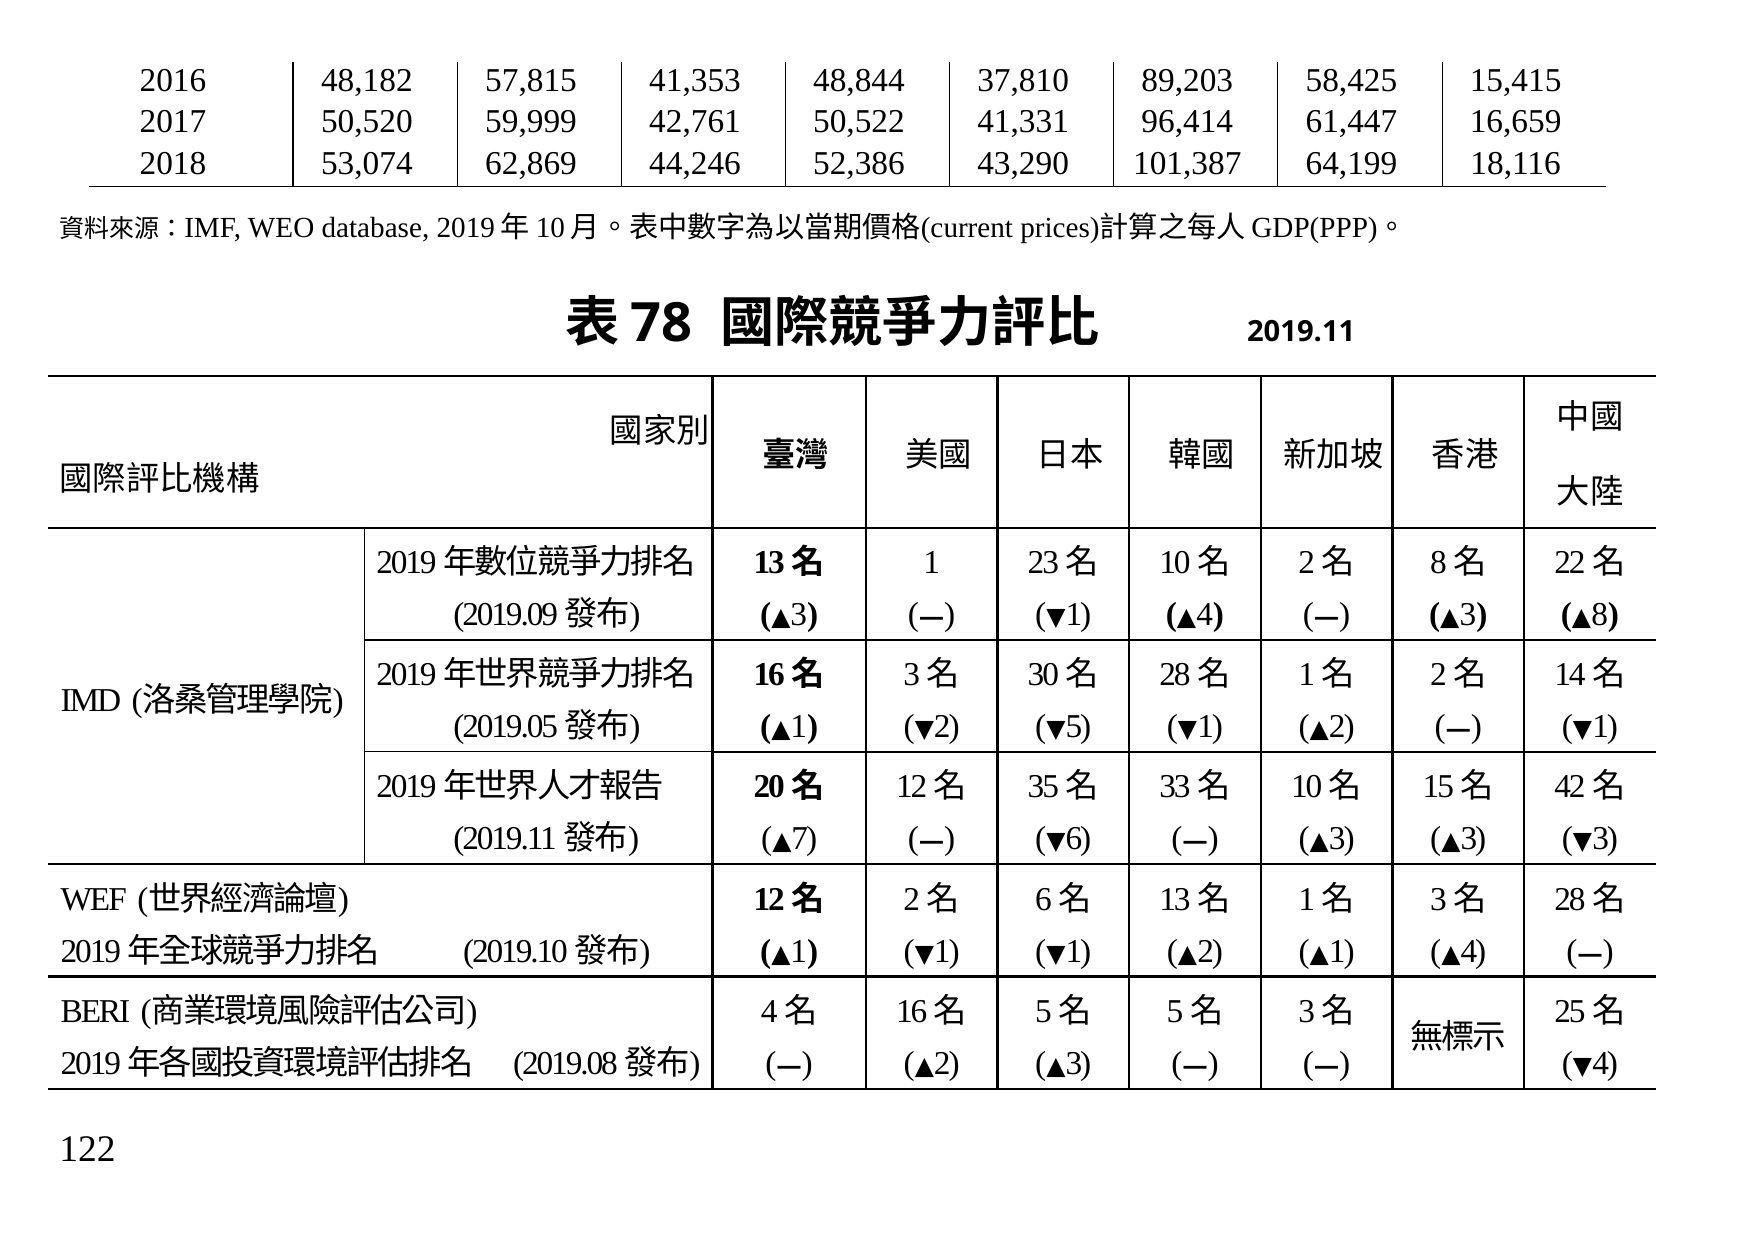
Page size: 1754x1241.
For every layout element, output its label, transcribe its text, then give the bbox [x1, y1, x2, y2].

table_header 美國 [867, 377, 996, 527]
table_cell 50,520 [294, 103, 457, 145]
table_cell 12名 (▲1) [714, 865, 865, 975]
table_cell 2019年數位競爭力排名 (2019.09發布) [365, 529, 711, 639]
table_cell 59,999 [458, 103, 621, 145]
table_cell 2名 (—) [1262, 529, 1391, 639]
table_cell 28名 (▼1) [1130, 641, 1260, 751]
table_cell 28名 (—) [1525, 865, 1656, 975]
table_cell 44,246 [622, 145, 785, 186]
table_cell 41,331 [950, 103, 1113, 145]
table_cell 64,199 [1278, 145, 1442, 186]
table_header 國家別 國際評比機構 [48, 377, 711, 527]
table_cell 61,447 [1278, 103, 1442, 145]
table_cell 48,844 [786, 62, 949, 103]
table_cell 33名 (—) [1130, 753, 1260, 863]
table_cell 4名 (—) [714, 978, 865, 1088]
table_cell 6名 (▼1) [999, 865, 1128, 975]
table_cell 14名 (▼1) [1525, 641, 1656, 751]
table_cell 5名 (—) [1130, 978, 1260, 1088]
table_cell IMD (洛桑管理學院) [48, 529, 364, 863]
table_cell 2019年世界競爭力排名 (2019.05發布) [365, 641, 711, 751]
table_cell 1名 (▲2) [1262, 641, 1391, 751]
table_cell 1 (—) [867, 529, 996, 639]
table_cell 50,522 [786, 103, 949, 145]
table_cell 10名 (▲4) [1130, 529, 1260, 639]
table_cell 35名 (▼6) [999, 753, 1128, 863]
table_cell 16名 (▲2) [867, 978, 996, 1088]
table_cell 2018 [89, 145, 292, 186]
table_cell 20名 (▲7) [714, 753, 865, 863]
table_cell 62,869 [458, 145, 621, 186]
table_cell 1名 (▲1) [1262, 865, 1391, 975]
table_cell 2019年世界人才報告 (2019.11發布) [365, 752, 711, 863]
text 資料來源：IMF, WEO database, 2019年10月。表中數字為以當期價格(current prices)計算之每人GDP(PPP)。 [59, 187, 1636, 262]
table_cell BERI (商業環境風險評估公司) 2019年各國投資環境評估排名 (2019.08發布) [48, 978, 711, 1088]
table_header 新加坡 [1262, 377, 1391, 527]
table_cell 25名 (▼4) [1525, 978, 1656, 1088]
table_cell 16,659 [1443, 103, 1606, 145]
table_cell 2017 [89, 103, 292, 145]
table_cell 41,353 [622, 62, 785, 103]
table_cell 13名 (▲3) [714, 529, 865, 639]
table_cell 23名 (▼1) [999, 529, 1128, 639]
table_cell 58,425 [1278, 62, 1442, 103]
table_header 日本 [999, 377, 1128, 527]
table_cell 37,810 [950, 62, 1113, 103]
table_cell 16名 (▲1) [714, 641, 865, 751]
table_cell 43,290 [950, 145, 1113, 186]
table_cell 42,761 [622, 103, 785, 145]
table_cell 2名 (▼1) [867, 865, 996, 975]
table_cell 2016 [89, 62, 292, 103]
table_header 韓國 [1130, 377, 1260, 527]
table_header 臺灣 [714, 377, 865, 527]
table_cell 8名 (▲3) [1394, 529, 1523, 639]
table_cell 96,414 [1114, 103, 1277, 145]
table_cell 3名 (—) [1262, 978, 1391, 1088]
table_cell 52,386 [786, 145, 949, 186]
table_cell 48,182 [294, 62, 457, 103]
table_header 中國 大陸 [1525, 377, 1656, 527]
table_cell 18,116 [1443, 145, 1606, 186]
table_cell 5名 (▲3) [999, 978, 1128, 1088]
table_cell 10名 (▲3) [1262, 753, 1391, 863]
table_cell 42名 (▼3) [1525, 753, 1656, 863]
table_cell 53,074 [294, 145, 457, 186]
table_cell 22名 (▲8) [1525, 529, 1656, 639]
table_cell 30名 (▼5) [999, 641, 1128, 751]
table_cell 101,387 [1114, 145, 1277, 186]
table_cell 3名 (▲4) [1394, 865, 1523, 975]
table_cell 15,415 [1443, 62, 1606, 103]
table_cell 無標示 [1394, 978, 1523, 1088]
table_cell 15名 (▲3) [1394, 753, 1523, 863]
table_cell 3名 (▼2) [867, 641, 996, 751]
subtitle 表78 國際競爭力評比 2019.11 [59, 262, 1636, 374]
table_cell 2名 (—) [1394, 641, 1523, 751]
table_cell 89,203 [1114, 62, 1277, 103]
table_cell 13名 (▲2) [1130, 865, 1260, 975]
table_header 香港 [1394, 377, 1523, 527]
table_cell 12名 (—) [867, 753, 996, 863]
table_cell 57,815 [458, 62, 621, 103]
table_cell WEF (世界經濟論壇) 2019年全球競爭力排名 (2019.10發布) [48, 865, 711, 975]
